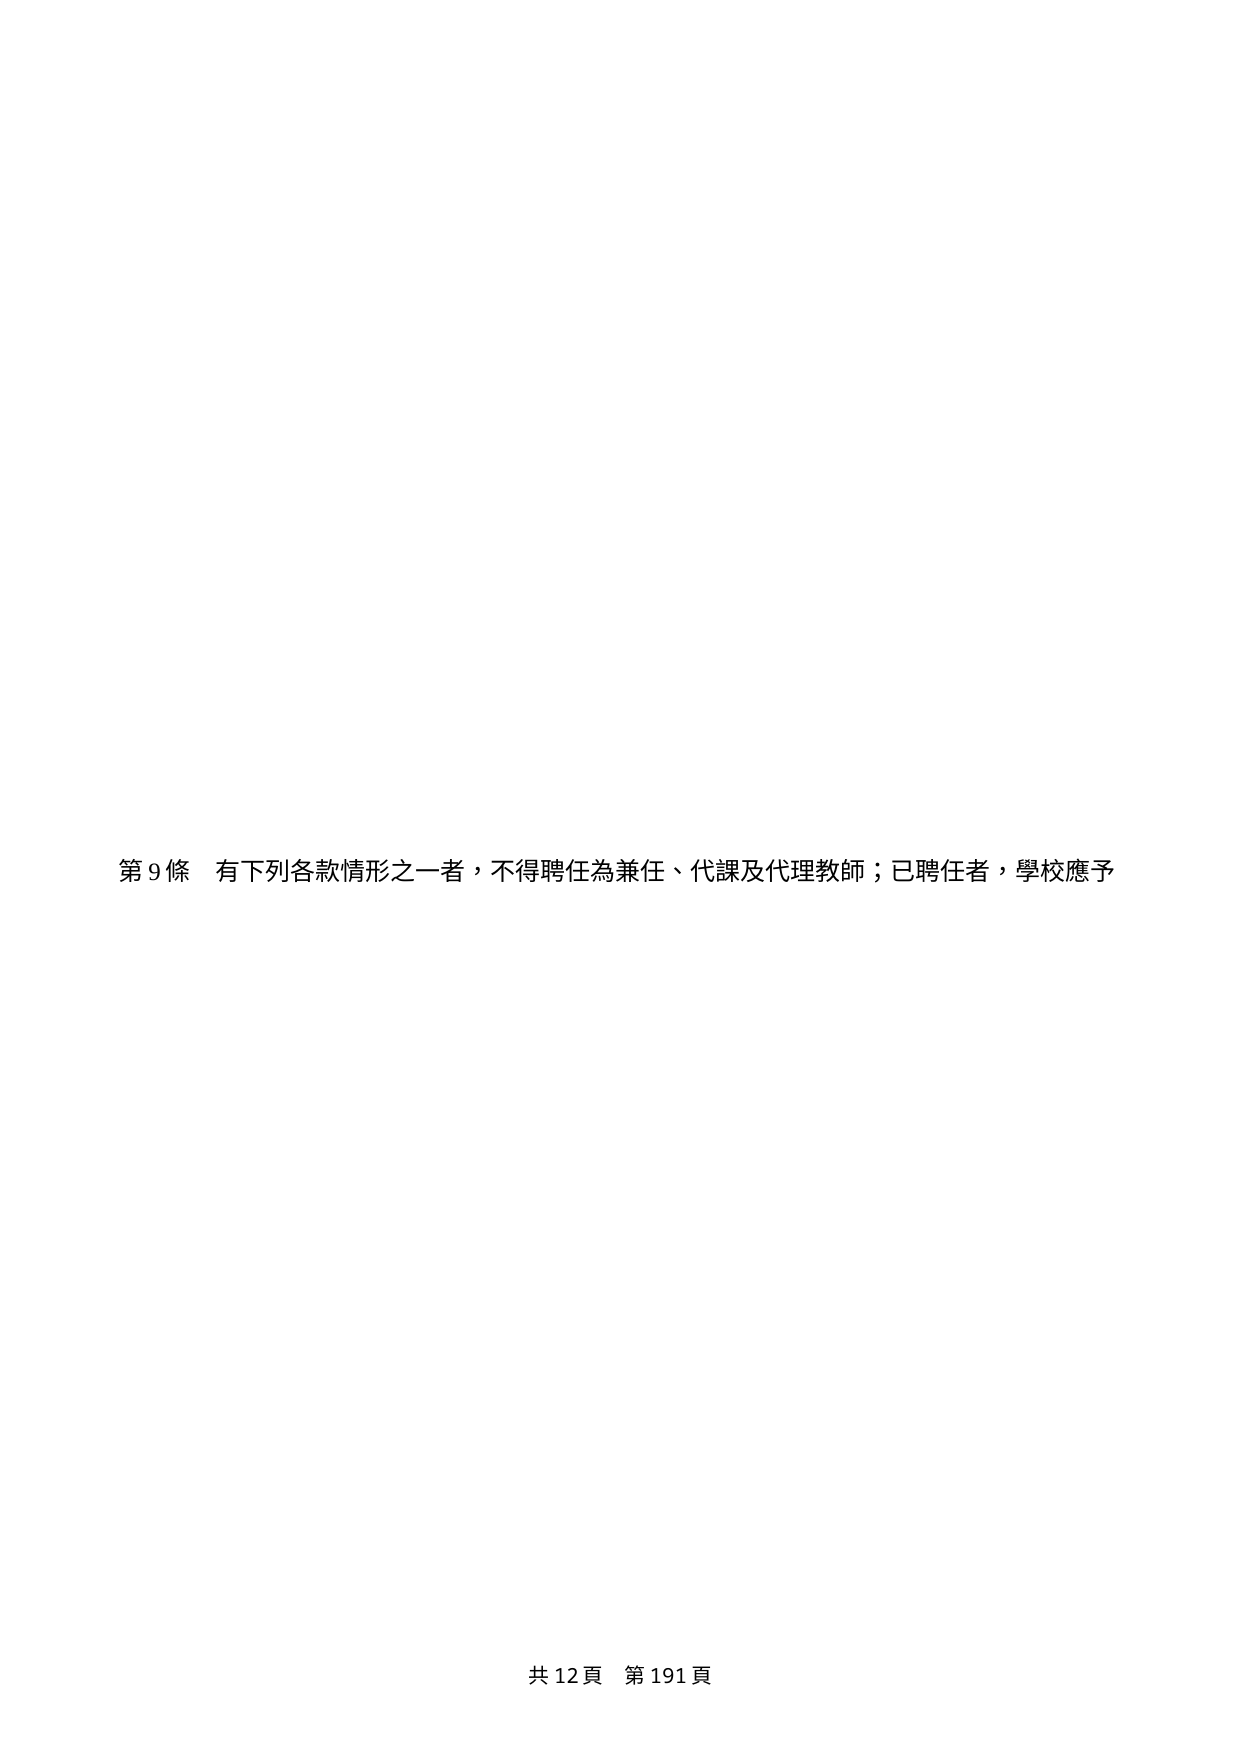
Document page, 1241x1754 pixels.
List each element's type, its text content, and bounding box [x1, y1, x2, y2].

text 第9條 有下列各款情形之一者，不得聘任為兼任、代課及代理教師；已聘任者，學校應予 [118, 828, 1122, 891]
